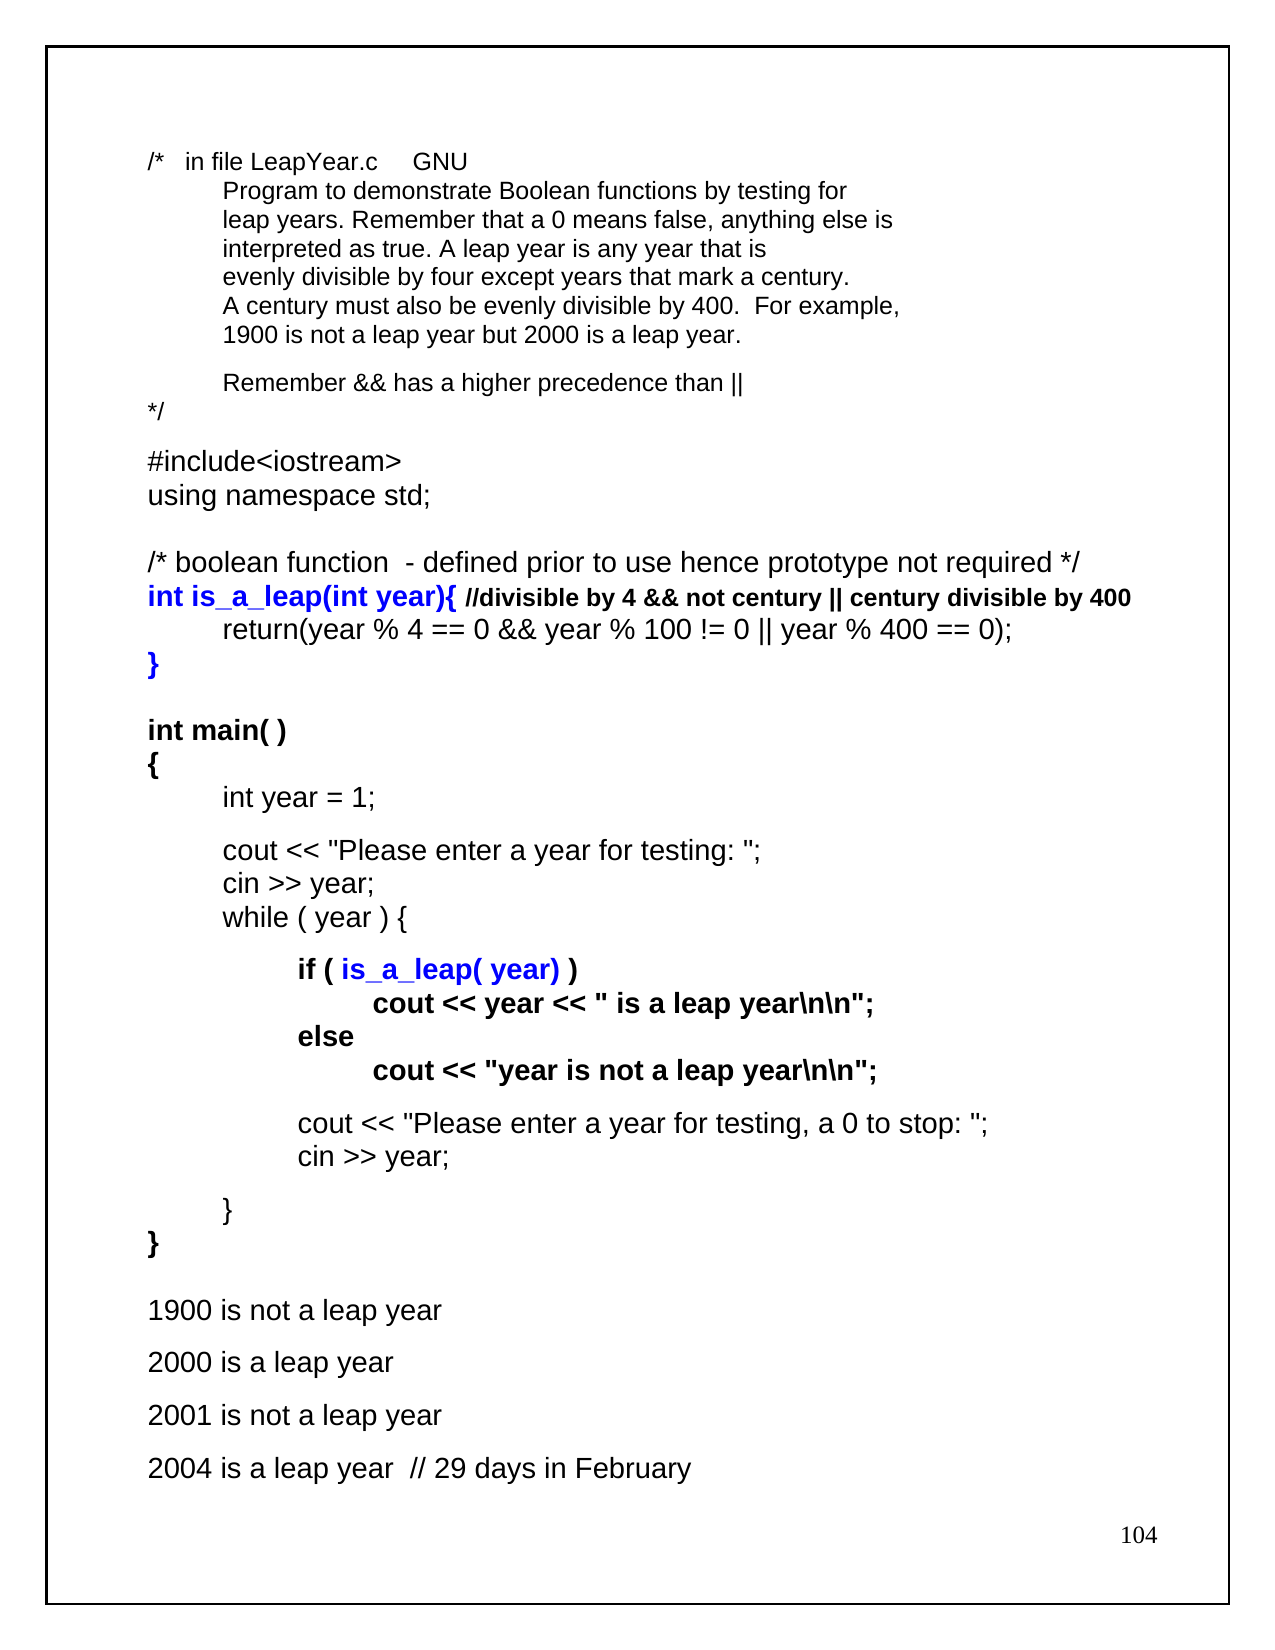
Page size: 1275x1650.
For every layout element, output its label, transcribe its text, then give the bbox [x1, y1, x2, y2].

text evenly divisible by four except years that mark a century. [147, 262, 1158, 291]
text int is_a_leap(int year){ //divisible by 4 && not century || century divisible by 400 [147, 579, 1158, 612]
text cin >> year; [147, 1139, 1158, 1173]
text while ( year ) { [147, 900, 1158, 933]
text Remember && has a higher precedence than || [147, 368, 1158, 397]
text cout << "Please enter a year for testing, a 0 to stop: "; [147, 1106, 1158, 1139]
text leap years. Remember that a 0 means false, anything else is [147, 205, 1158, 234]
text cout << "Please enter a year for testing: "; [147, 833, 1158, 866]
text 2000 is a leap year [147, 1345, 1158, 1379]
text interpreted as true. A leap year is any year that is [147, 234, 1158, 262]
text { [147, 746, 1158, 780]
text 2004 is a leap year // 29 days in February [147, 1451, 1158, 1484]
text 1900 is not a leap year [147, 1293, 1158, 1326]
text /* in file LeapYear.c GNU [147, 147, 1158, 176]
text Program to demonstrate Boolean functions by testing for [147, 176, 1158, 205]
text cin >> year; [147, 866, 1158, 900]
text } [147, 1192, 1158, 1226]
text #include<iostream> [147, 444, 1158, 478]
text A century must also be evenly divisible by 400. For example, [147, 291, 1158, 320]
text 2001 is not a leap year [147, 1398, 1158, 1432]
text cout << year << " is a leap year\n\n"; [147, 986, 1158, 1019]
text int main( ) [147, 713, 1158, 746]
text return(year % 4 == 0 && year % 100 != 0 || year % 400 == 0); [147, 612, 1158, 646]
text /* boolean function - defined prior to use hence prototype not required */ [147, 545, 1158, 579]
text using namespace std; [147, 478, 1158, 512]
text 1900 is not a leap year but 2000 is a leap year. [147, 320, 1158, 349]
text */ [147, 397, 1158, 425]
text } [147, 646, 1158, 679]
text } [147, 1226, 1158, 1259]
text else [147, 1019, 1158, 1053]
text if ( is_a_leap( year) ) [147, 952, 1158, 986]
text int year = 1; [147, 780, 1158, 813]
text cout << "year is not a leap year\n\n"; [147, 1053, 1158, 1087]
